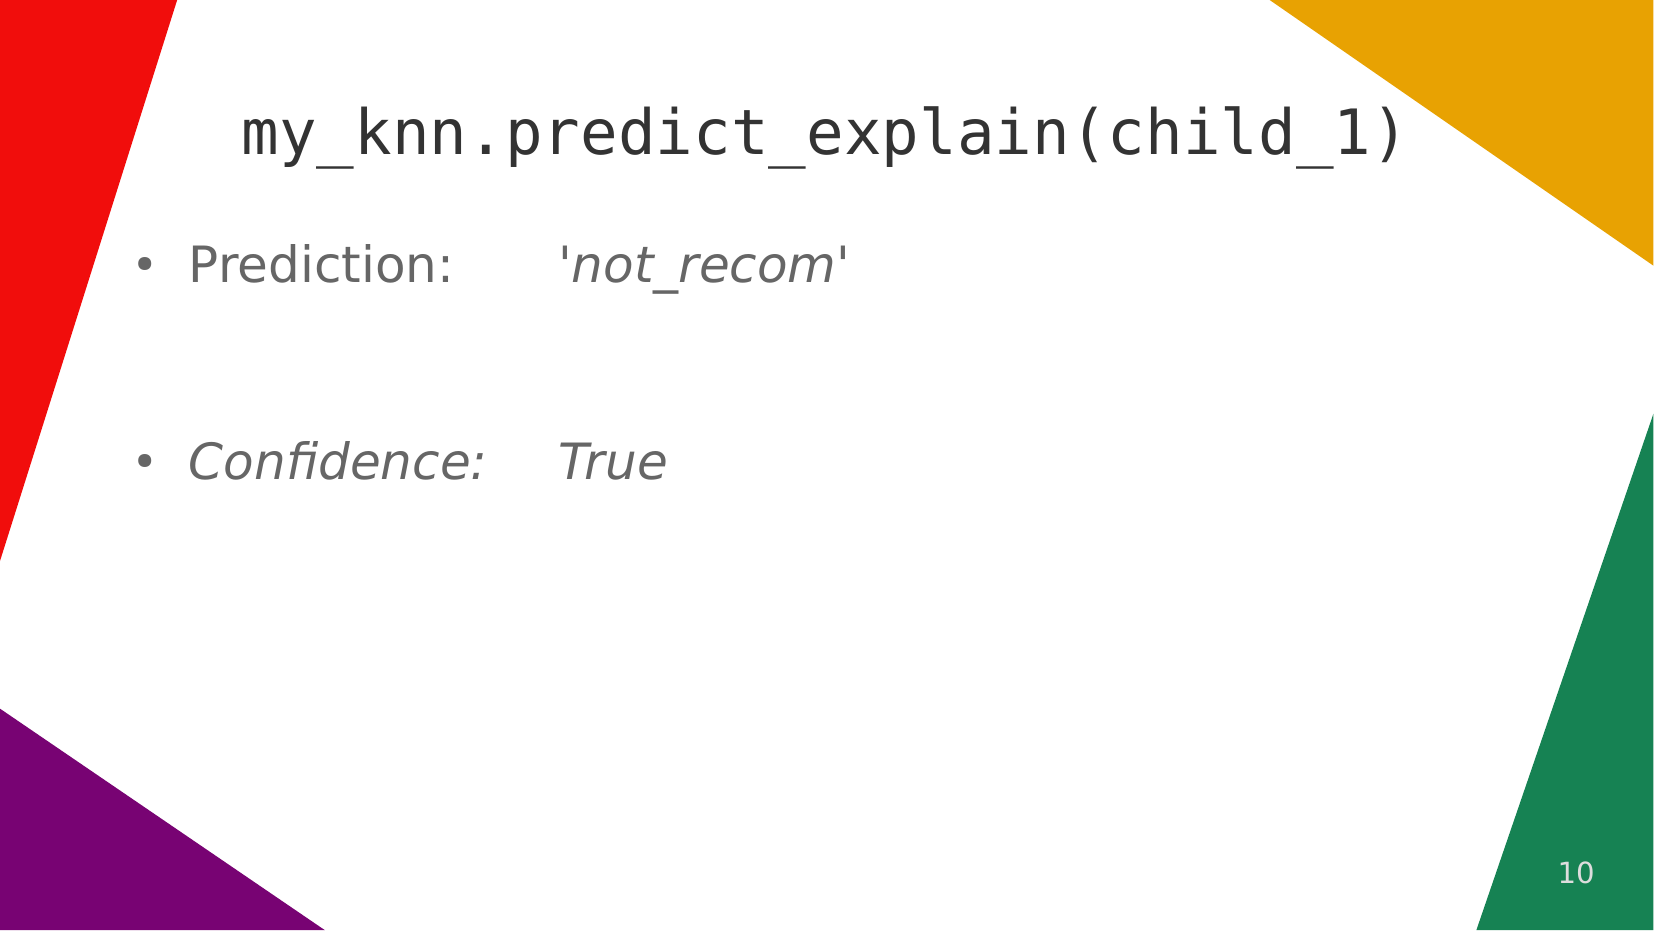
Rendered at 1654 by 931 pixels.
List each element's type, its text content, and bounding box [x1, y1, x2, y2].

title my_knn.predict_explain(child_1) [118, 59, 1536, 207]
list Prediction: 'not_recom' Confidence: True [118, 236, 1536, 827]
